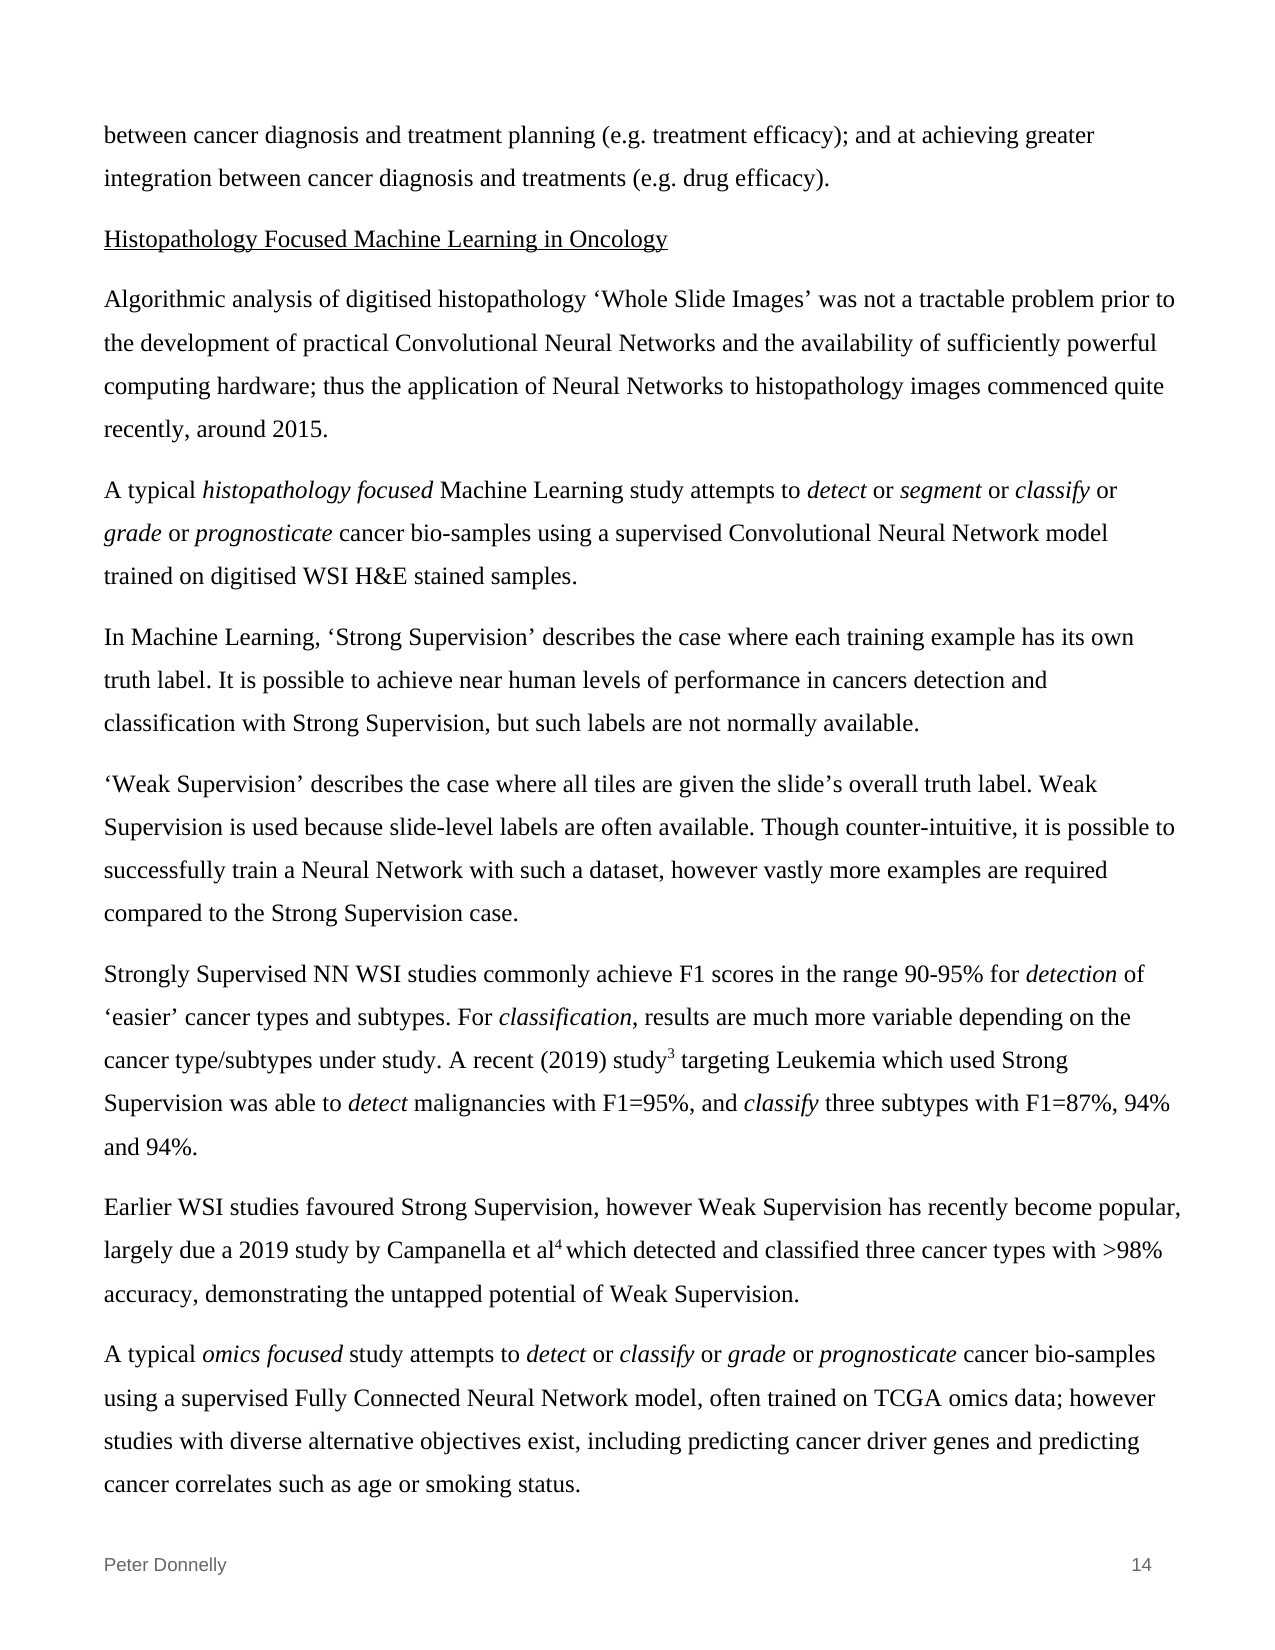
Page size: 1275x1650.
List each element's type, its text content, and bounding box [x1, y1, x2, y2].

text Algorithmic analysis of digitised histopathology ‘Whole Slide Images’ was not a tractable problem prior to the development of practical Convolutional Neural Networks and the availability of sufficiently powerful computing hardware; thus the application of Neural Networks to histopathology images commenced quite recently, around 2015. [103, 284, 1181, 443]
text A typical histopathology focused Machine Learning study attempts to detect or segment or classify or grade or prognosticate cancer bio-samples using a supervised Convolutional Neural Network model trained on digitised WSI H&E stained samples. [103, 475, 1181, 590]
text between cancer diagnosis and treatment planning (e.g. treatment efficacy); and at achieving greater integration between cancer diagnosis and treatments (e.g. drug efficacy). [103, 120, 1181, 192]
text A typical omics focused study attempts to detect or classify or grade or prognosticate cancer bio-samples using a supervised Fully Connected Neural Network model, often trained on TCGA omics data; however studies with diverse alternative objectives exist, including predicting cancer driver genes and predicting cancer correlates such as age or smoking status. [103, 1339, 1181, 1498]
text Earlier WSI studies favoured Strong Supervision, however Weak Supervision has recently become popular, largely due a 2019 study by Campanella et al which detected and classified three cancer types with >98% accuracy, demonstrating the untapped potential of Weak Supervision. [103, 1192, 1181, 1307]
text Histopathology Focused Machine Learning in Oncology [103, 224, 1181, 252]
text Strongly Supervised NN WSI studies commonly achieve F1 scores in the range 90-95% for detection of ‘easier’ cancer types and subtypes. For classification, results are much more variable depending on the cancer type/subtypes under study. A recent (2019) study targeting Leukemia which used Strong Supervision was able to detect malignancies with F1=95%, and classify three subtypes with F1=87%, 94% and 94%. [103, 959, 1181, 1160]
text In Machine Learning, ‘Strong Supervision’ describes the case where each training example has its own truth label. It is possible to achieve near human levels of performance in cancers detection and classification with Strong Supervision, but such labels are not normally available. [103, 622, 1181, 737]
text ‘Weak Supervision’ describes the case where all tiles are given the slide’s overall truth label. Weak Supervision is used because slide-level labels are often available. Though counter-intuitive, it is possible to successfully train a Neural Network with such a dataset, however vastly more examples are required compared to the Strong Supervision case. [103, 769, 1181, 927]
